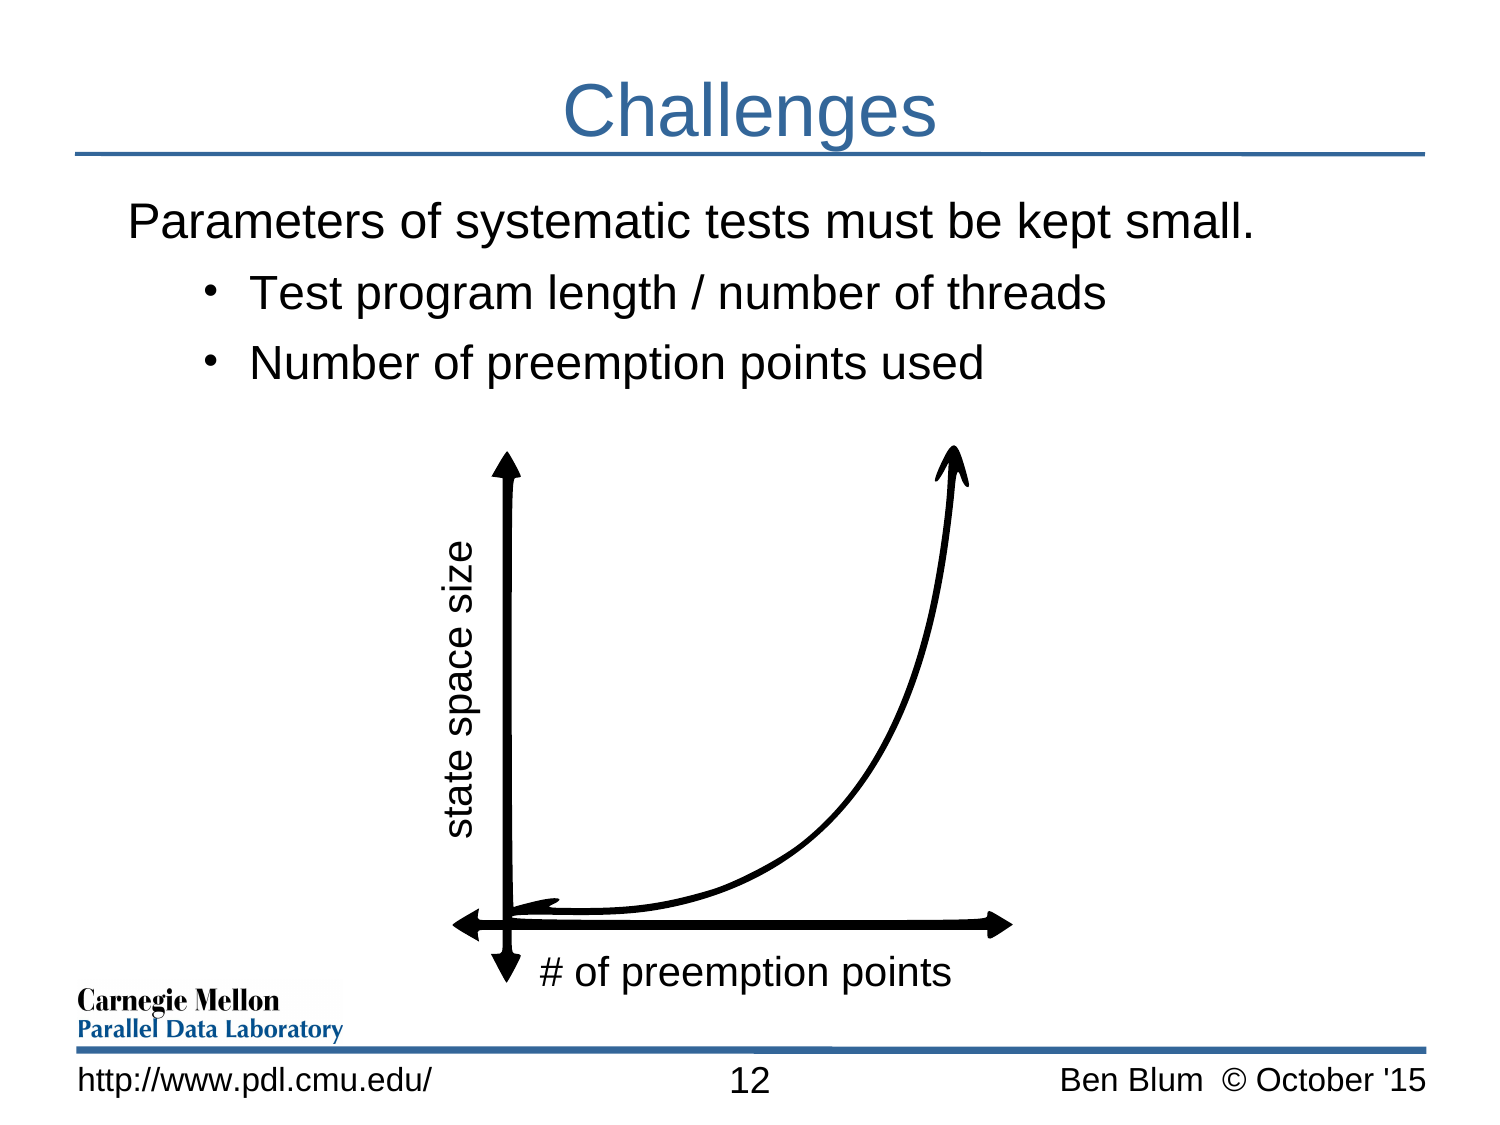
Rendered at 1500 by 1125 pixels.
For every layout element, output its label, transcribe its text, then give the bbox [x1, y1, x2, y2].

picture [450, 439, 1013, 1051]
title Challenges [112, 49, 1388, 163]
picture [77, 979, 343, 1044]
list Parameters of systematic tests must be kept small. Test program length / number of threads Number of preemption points used [112, 181, 1426, 938]
text_box # of preemption points [525, 937, 968, 1003]
text_box state space size [422, 525, 488, 855]
